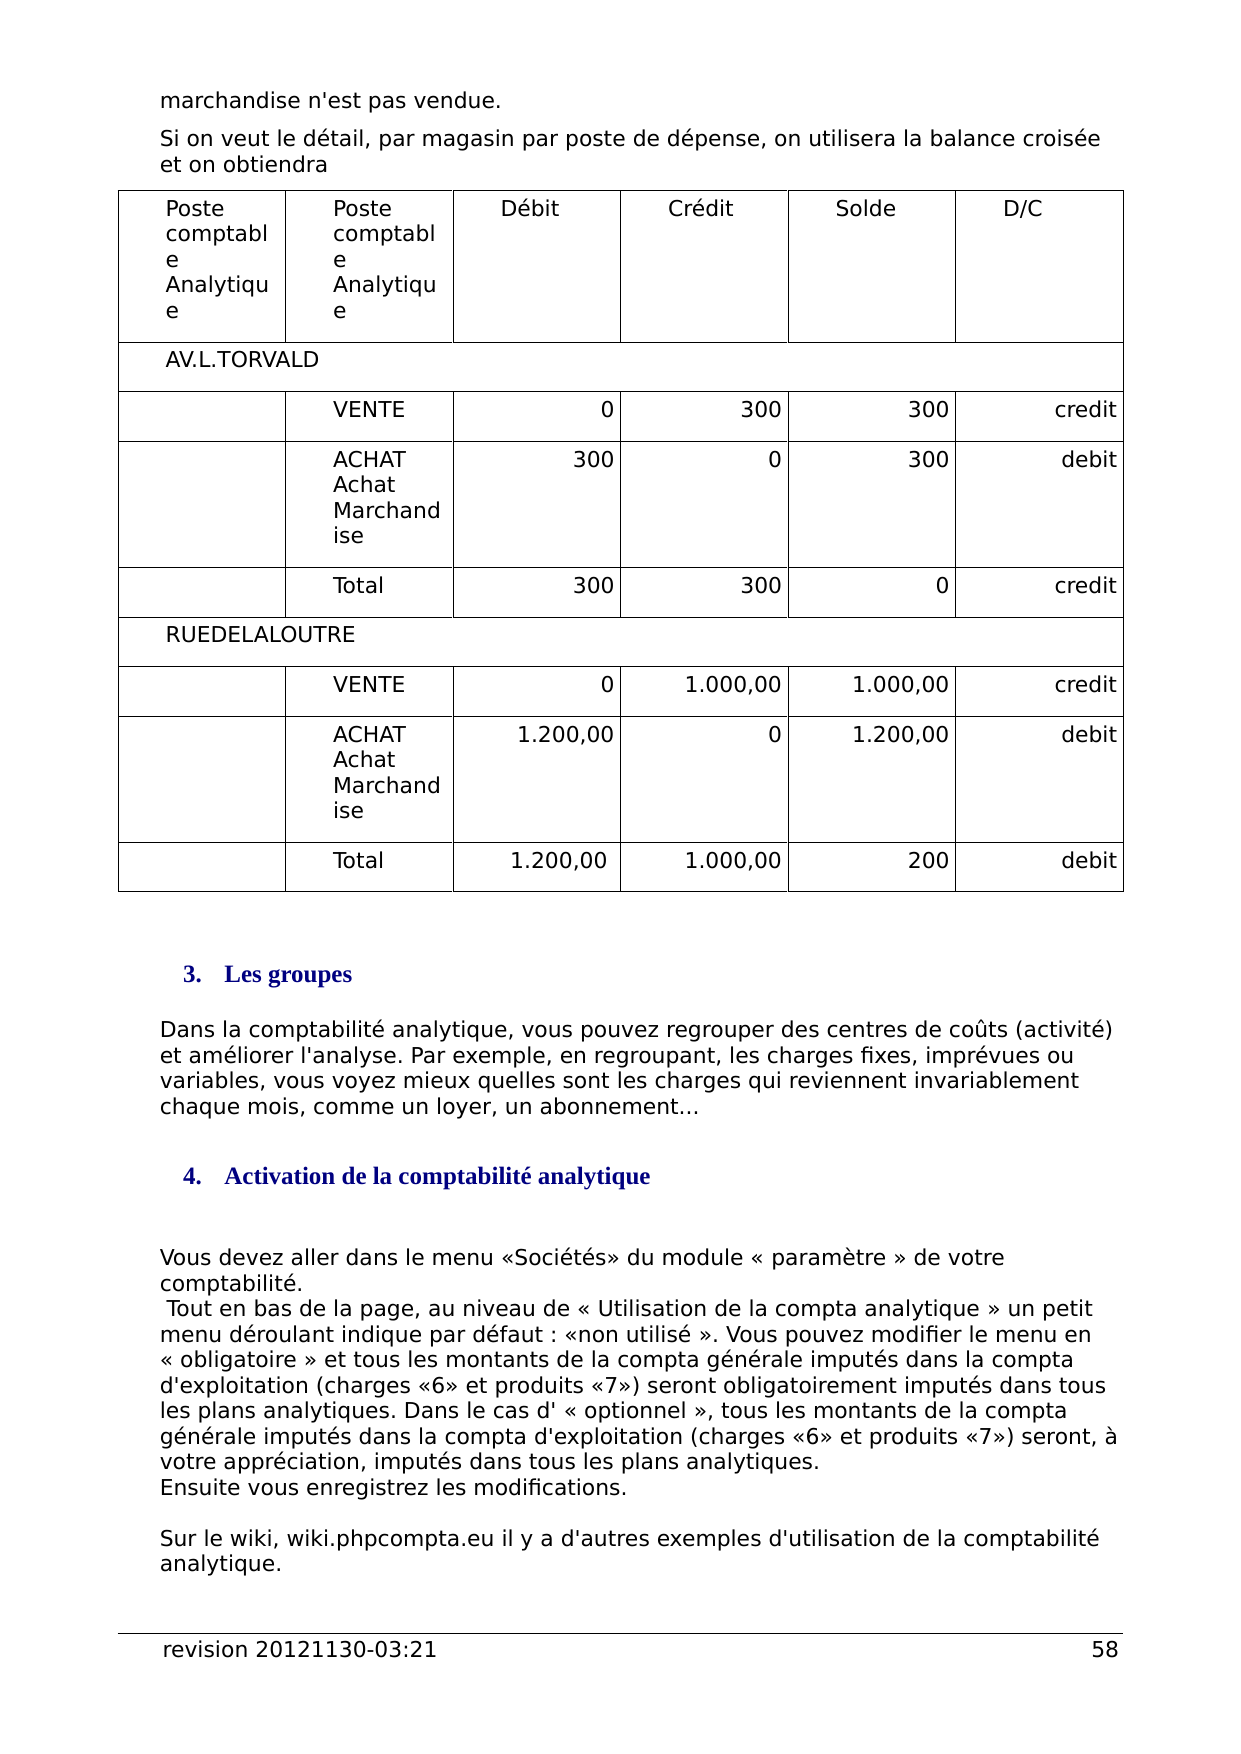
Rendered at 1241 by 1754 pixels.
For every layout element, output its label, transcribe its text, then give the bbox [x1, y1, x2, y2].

table_cell 1.200,00 [454, 843, 620, 891]
text Ensuite vous enregistrez les modifications. [159, 1475, 1123, 1500]
table_cell 1.000,00 [789, 667, 955, 716]
table_cell [119, 568, 285, 617]
table_cell Total [286, 568, 452, 617]
table_cell 1.200,00 [789, 717, 955, 842]
table_cell 0 [454, 667, 620, 716]
table_cell debit [956, 843, 1123, 891]
table_cell 300 [789, 392, 955, 441]
table_cell Total [286, 843, 452, 891]
table_header Solde [789, 191, 955, 342]
text Sur le wiki, wiki.phpcompta.eu il y a d'autres exemples d'utilisation de la comptabilité analytique. [159, 1526, 1123, 1577]
table_cell [119, 392, 285, 441]
table_cell 300 [621, 568, 787, 617]
table_cell debit [956, 717, 1123, 842]
table_cell 1.200,00 [454, 717, 620, 842]
table_cell 1.000,00 [621, 843, 787, 891]
subtitle Les groupes [177, 959, 1123, 988]
table_cell 300 [454, 568, 620, 617]
table_header D/C [956, 191, 1123, 342]
table_cell ACHAT Achat Marchandise [286, 442, 452, 567]
table_cell 0 [789, 568, 955, 617]
table_cell 1.000,00 [621, 667, 787, 716]
table_cell [119, 717, 285, 842]
table_cell ACHAT Achat Marchandise [286, 717, 452, 842]
table_cell credit [956, 568, 1123, 617]
table_cell VENTE [286, 392, 452, 441]
table_cell RUEDELALOUTRE [119, 618, 1123, 666]
table_cell 300 [454, 442, 620, 567]
table_header Poste comptable Analytique [286, 191, 452, 342]
text Si on veut le détail, par magasin par poste de dépense, on utilisera la balance croisée et on obtiendra [159, 127, 1123, 178]
table_cell 200 [789, 843, 955, 891]
table_cell AV.L.TORVALD [119, 343, 1123, 391]
table_cell 0 [454, 392, 620, 441]
table_cell VENTE [286, 667, 452, 716]
text Tout en bas de la page, au niveau de « Utilisation de la compta analytique » un petit menu déroulant indique par défaut : «non utilisé ». Vous pouvez modifier le menu en « obligatoire » et tous les montants de la compta générale imputés dans la compta d'exploitation (charges «6» et produits «7») seront obligatoirement imputés dans tous les plans analytiques. Dans le cas d' « optionnel », tous les montants de la compta générale imputés dans la compta d'exploitation (charges «6» et produits «7») seront, à votre appréciation, imputés dans tous les plans analytiques. [159, 1296, 1123, 1475]
table_header Débit [454, 191, 620, 342]
table_header Crédit [621, 191, 787, 342]
table_cell credit [956, 392, 1123, 441]
text marchandise n'est pas vendue. [159, 88, 1123, 114]
table_cell credit [956, 667, 1123, 716]
table_cell 0 [621, 442, 787, 567]
table_cell [119, 667, 285, 716]
table_cell 0 [621, 717, 787, 842]
text Vous devez aller dans le menu «Sociétés» du module « paramètre » de votre comptabilité. [159, 1245, 1123, 1296]
table_cell debit [956, 442, 1123, 567]
table_cell [119, 442, 285, 567]
table_header Poste comptable Analytique [119, 191, 285, 342]
table_cell 300 [789, 442, 955, 567]
subtitle Activation de la comptabilité analytique [177, 1161, 1123, 1190]
table_cell [119, 843, 285, 891]
table_cell 300 [621, 392, 787, 441]
text Dans la comptabilité analytique, vous pouvez regrouper des centres de coûts (activité) et améliorer l'analyse. Par exemple, en regroupant, les charges fixes, imprévues ou variables, vous voyez mieux quelles sont les charges qui reviennent invariablement chaque mois, comme un loyer, un abonnement... [159, 1017, 1123, 1119]
